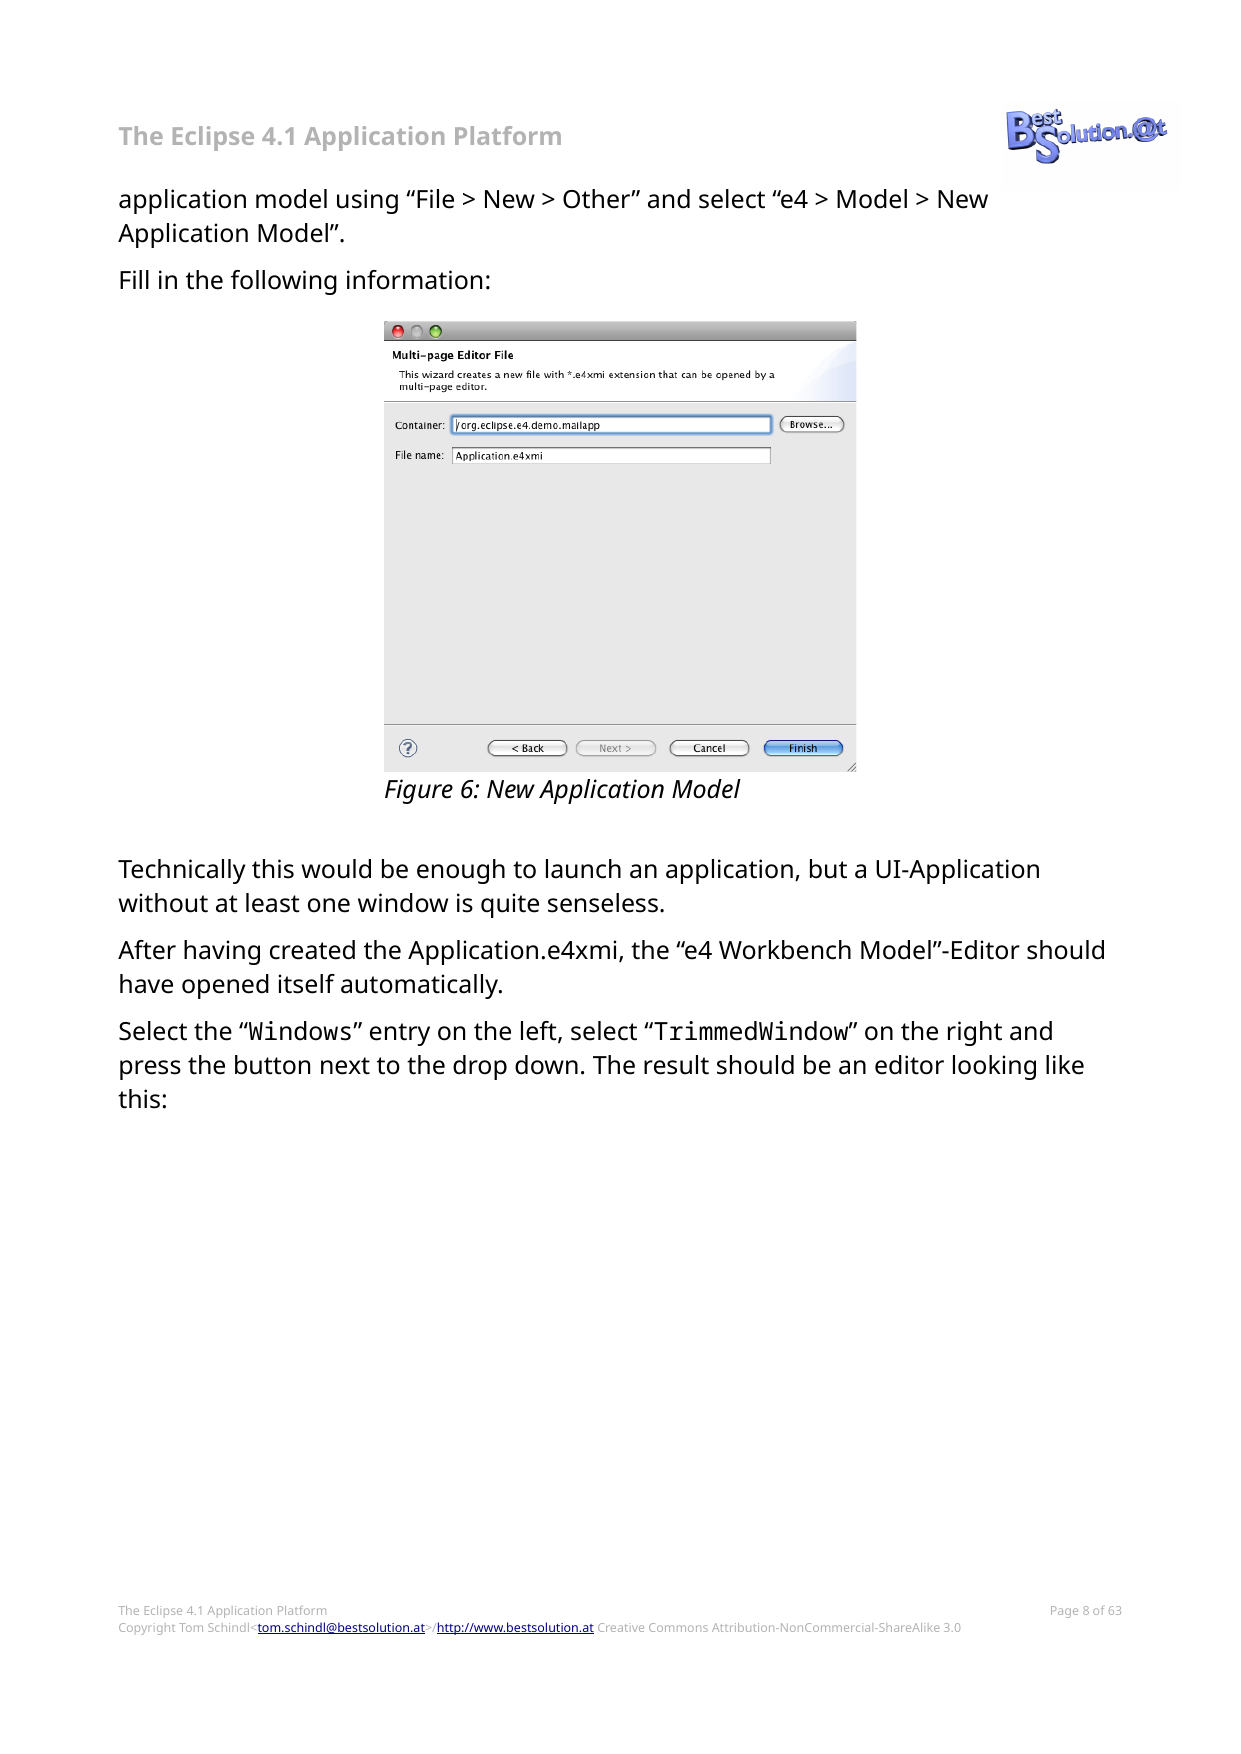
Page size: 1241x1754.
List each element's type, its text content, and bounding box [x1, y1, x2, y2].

text application model using “File > New > Other” and select “e4 > Model > New Application Model”. [118, 182, 1122, 250]
text Technically this would be enough to launch an application, but a UI-Application without at least one window is quite senseless. [118, 852, 1122, 920]
text After having created the Application.e4xmi, the “e4 Workbench Model”-Editor should have opened itself automatically. [118, 933, 1122, 1001]
text Select the “Windows” entry on the left, select “TrimmedWindow” on the right and press the button next to the drop down. The result should be an editor looking like this: [118, 1013, 1122, 1116]
text Figure 6: New Application Model [384, 772, 856, 806]
text Fill in the following information: [118, 262, 1122, 296]
picture [1002, 101, 1181, 191]
picture [384, 321, 857, 772]
